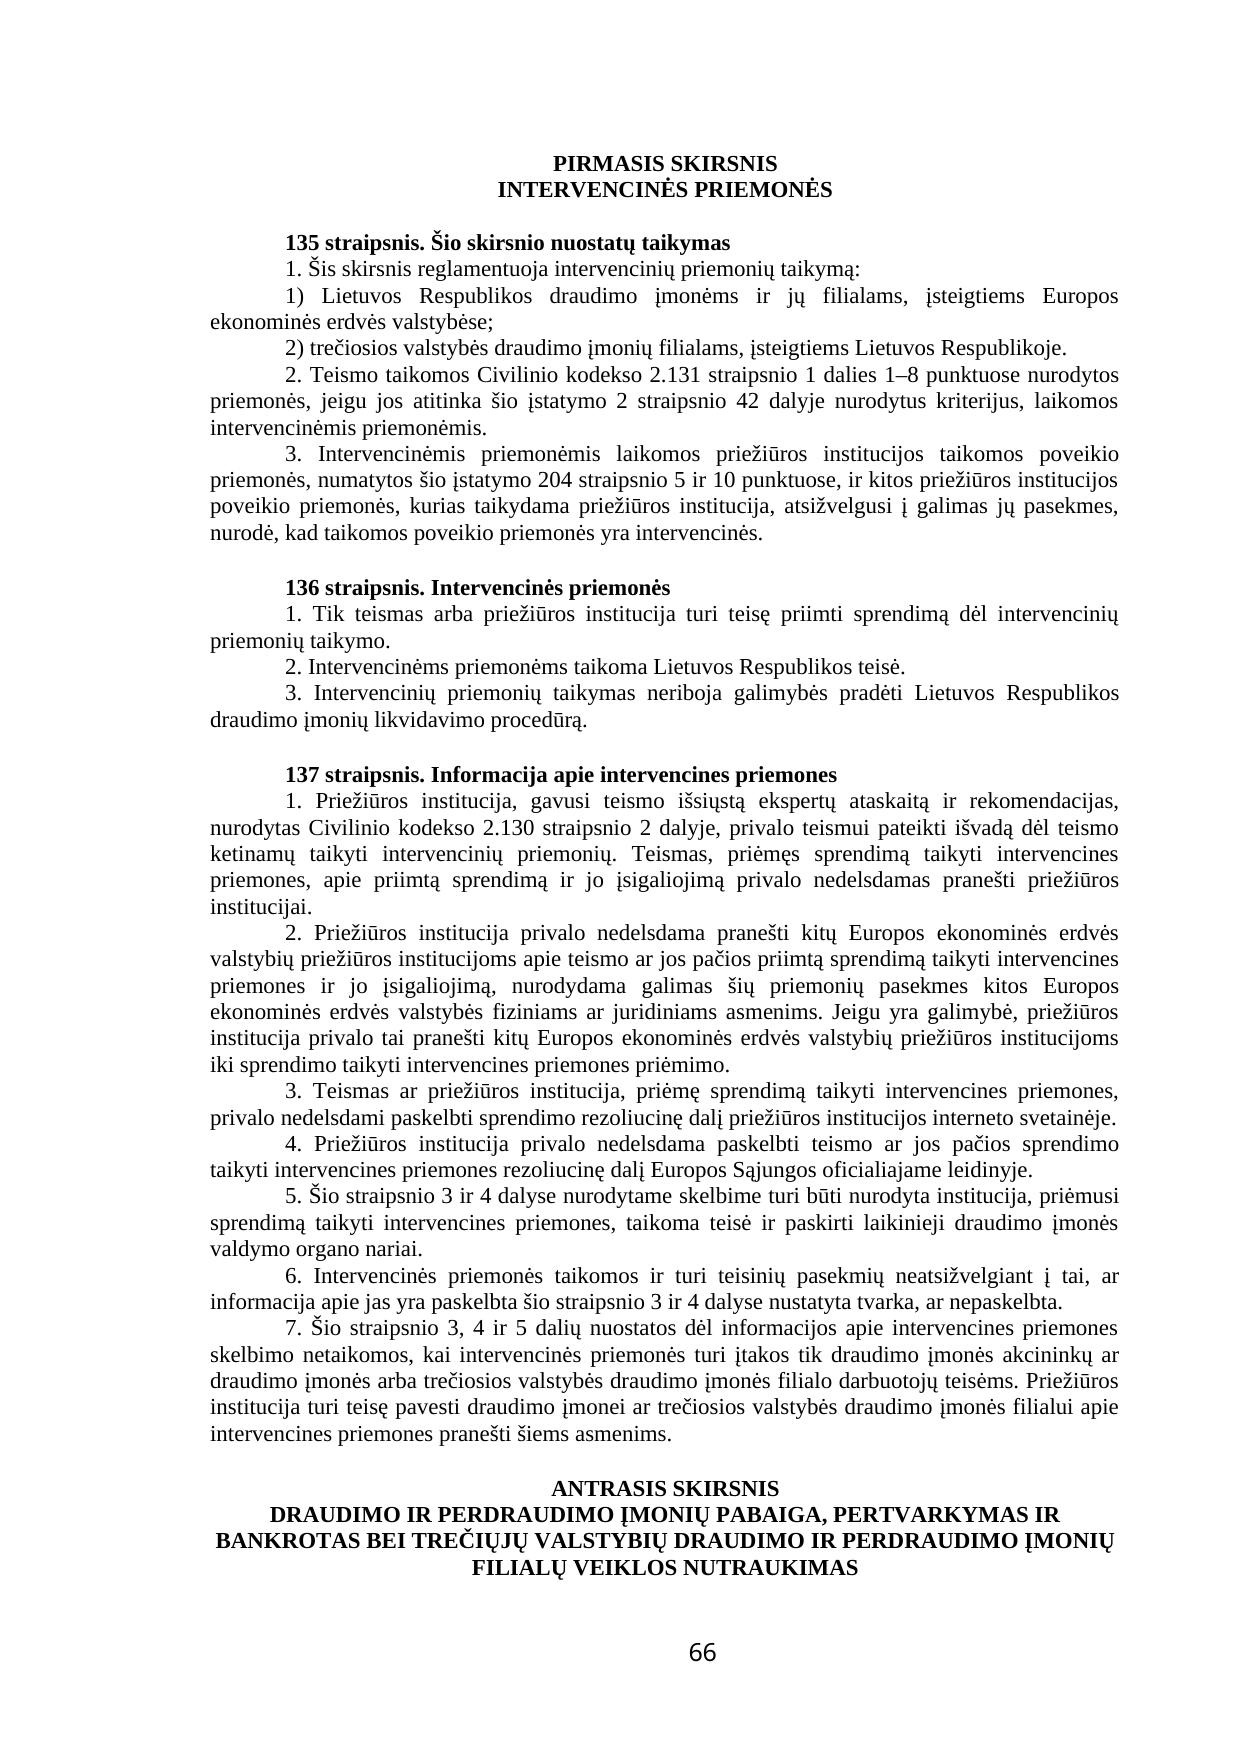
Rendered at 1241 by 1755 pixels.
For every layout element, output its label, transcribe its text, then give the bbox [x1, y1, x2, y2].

text 7. Šio straipsnio 3, 4 ir 5 dalių nuostatos dėl informacijos apie intervencines priemones skelbimo netaikomos, kai intervencinės priemonės turi įtakos tik draudimo įmonės akcininkų ar draudimo įmonės arba trečiosios valstybės draudimo įmonės filialo darbuotojų teisėms. Priežiūros institucija turi teisę pavesti draudimo įmonei ar trečiosios valstybės draudimo įmonės filialui apie intervencines priemones pranešti šiems asmenims. [210, 1314, 1120, 1446]
text 136 straipsnis. Intervencinės priemonės [210, 574, 1120, 600]
text draudimo ir PERDRAUDIMO ĮMONIŲ pabaiga, pertvarkymas ir bankrotas bei trečiųjų VALSTYBIŲ draudimo IR PERDRAUDIMO ĮMONIŲ filialų veiklos nutraukimas [210, 1501, 1120, 1580]
text 137 straipsnis. Informacija apie intervencines priemones [210, 761, 1120, 787]
text 3. Intervencinėmis priemonėmis laikomos priežiūros institucijos taikomos poveikio priemonės, numatytos šio įstatymo 204 straipsnio 5 ir 10 punktuose, ir kitos priežiūros institucijos poveikio priemonės, kurias taikydama priežiūros institucija, atsižvelgusi į galimas jų pasekmes, nurodė, kad taikomos poveikio priemonės yra intervencinės. [210, 440, 1120, 545]
text 135 straipsnis. Šio skirsnio nuostatų taikymas [210, 229, 1120, 255]
text INTERVENCINĖS PRIEMONĖS [210, 176, 1120, 203]
text antrasis SKIRSNIS [210, 1475, 1120, 1501]
text 2. Priežiūros institucija privalo nedelsdama pranešti kitų Europos ekonominės erdvės valstybių priežiūros institucijoms apie teismo ar jos pačios priimtą sprendimą taikyti intervencines priemones ir jo įsigaliojimą, nurodydama galimas šių priemonių pasekmes kitos Europos ekonominės erdvės valstybės fiziniams ar juridiniams asmenims. Jeigu yra galimybė, priežiūros institucija privalo tai pranešti kitų Europos ekonominės erdvės valstybių priežiūros institucijoms iki sprendimo taikyti intervencines priemones priėmimo. [210, 919, 1120, 1077]
text 2. Intervencinėms priemonėms taikoma Lietuvos Respublikos teisė. [210, 653, 1120, 679]
text PIRMASIS SKIRSNIS [210, 150, 1120, 176]
text 3. Intervencinių priemonių taikymas neriboja galimybės pradėti Lietuvos Respublikos draudimo įmonių likvidavimo procedūrą. [210, 679, 1120, 732]
text 4. Priežiūros institucija privalo nedelsdama paskelbti teismo ar jos pačios sprendimo taikyti intervencines priemones rezoliucinę dalį Europos Sąjungos oficialiajame leidinyje. [210, 1130, 1120, 1183]
text 1. Tik teismas arba priežiūros institucija turi teisę priimti sprendimą dėl intervencinių priemonių taikymo. [210, 600, 1120, 653]
text 1) Lietuvos Respublikos draudimo įmonėms ir jų filialams, įsteigtiems Europos ekonominės erdvės valstybėse; [210, 282, 1120, 334]
text 5. Šio straipsnio 3 ir 4 dalyse nurodytame skelbime turi būti nurodyta institucija, priėmusi sprendimą taikyti intervencines priemones, taikoma teisė ir paskirti laikinieji draudimo įmonės valdymo organo nariai. [210, 1183, 1120, 1262]
text 1. Priežiūros institucija, gavusi teismo išsiųstą ekspertų ataskaitą ir rekomendacijas, nurodytas Civilinio kodekso 2.130 straipsnio 2 dalyje, privalo teismui pateikti išvadą dėl teismo ketinamų taikyti intervencinių priemonių. Teismas, priėmęs sprendimą taikyti intervencines priemones, apie priimtą sprendimą ir jo įsigaliojimą privalo nedelsdamas pranešti priežiūros institucijai. [210, 787, 1120, 919]
text 3. Teismas ar priežiūros institucija, priėmę sprendimą taikyti intervencines priemones, privalo nedelsdami paskelbti sprendimo rezoliucinę dalį priežiūros institucijos interneto svetainėje. [210, 1077, 1120, 1130]
text 2. Teismo taikomos Civilinio kodekso 2.131 straipsnio 1 dalies 1–8 punktuose nurodytos priemonės, jeigu jos atitinka šio įstatymo 2 straipsnio 42 dalyje nurodytus kriterijus, laikomos intervencinėmis priemonėmis. [210, 361, 1120, 440]
text 6. Intervencinės priemonės taikomos ir turi teisinių pasekmių neatsižvelgiant į tai, ar informacija apie jas yra paskelbta šio straipsnio 3 ir 4 dalyse nustatyta tvarka, ar nepaskelbta. [210, 1262, 1120, 1314]
text 2) trečiosios valstybės draudimo įmonių filialams, įsteigtiems Lietuvos Respublikoje. [210, 334, 1120, 361]
text 1. Šis skirsnis reglamentuoja intervencinių priemonių taikymą: [210, 255, 1120, 282]
